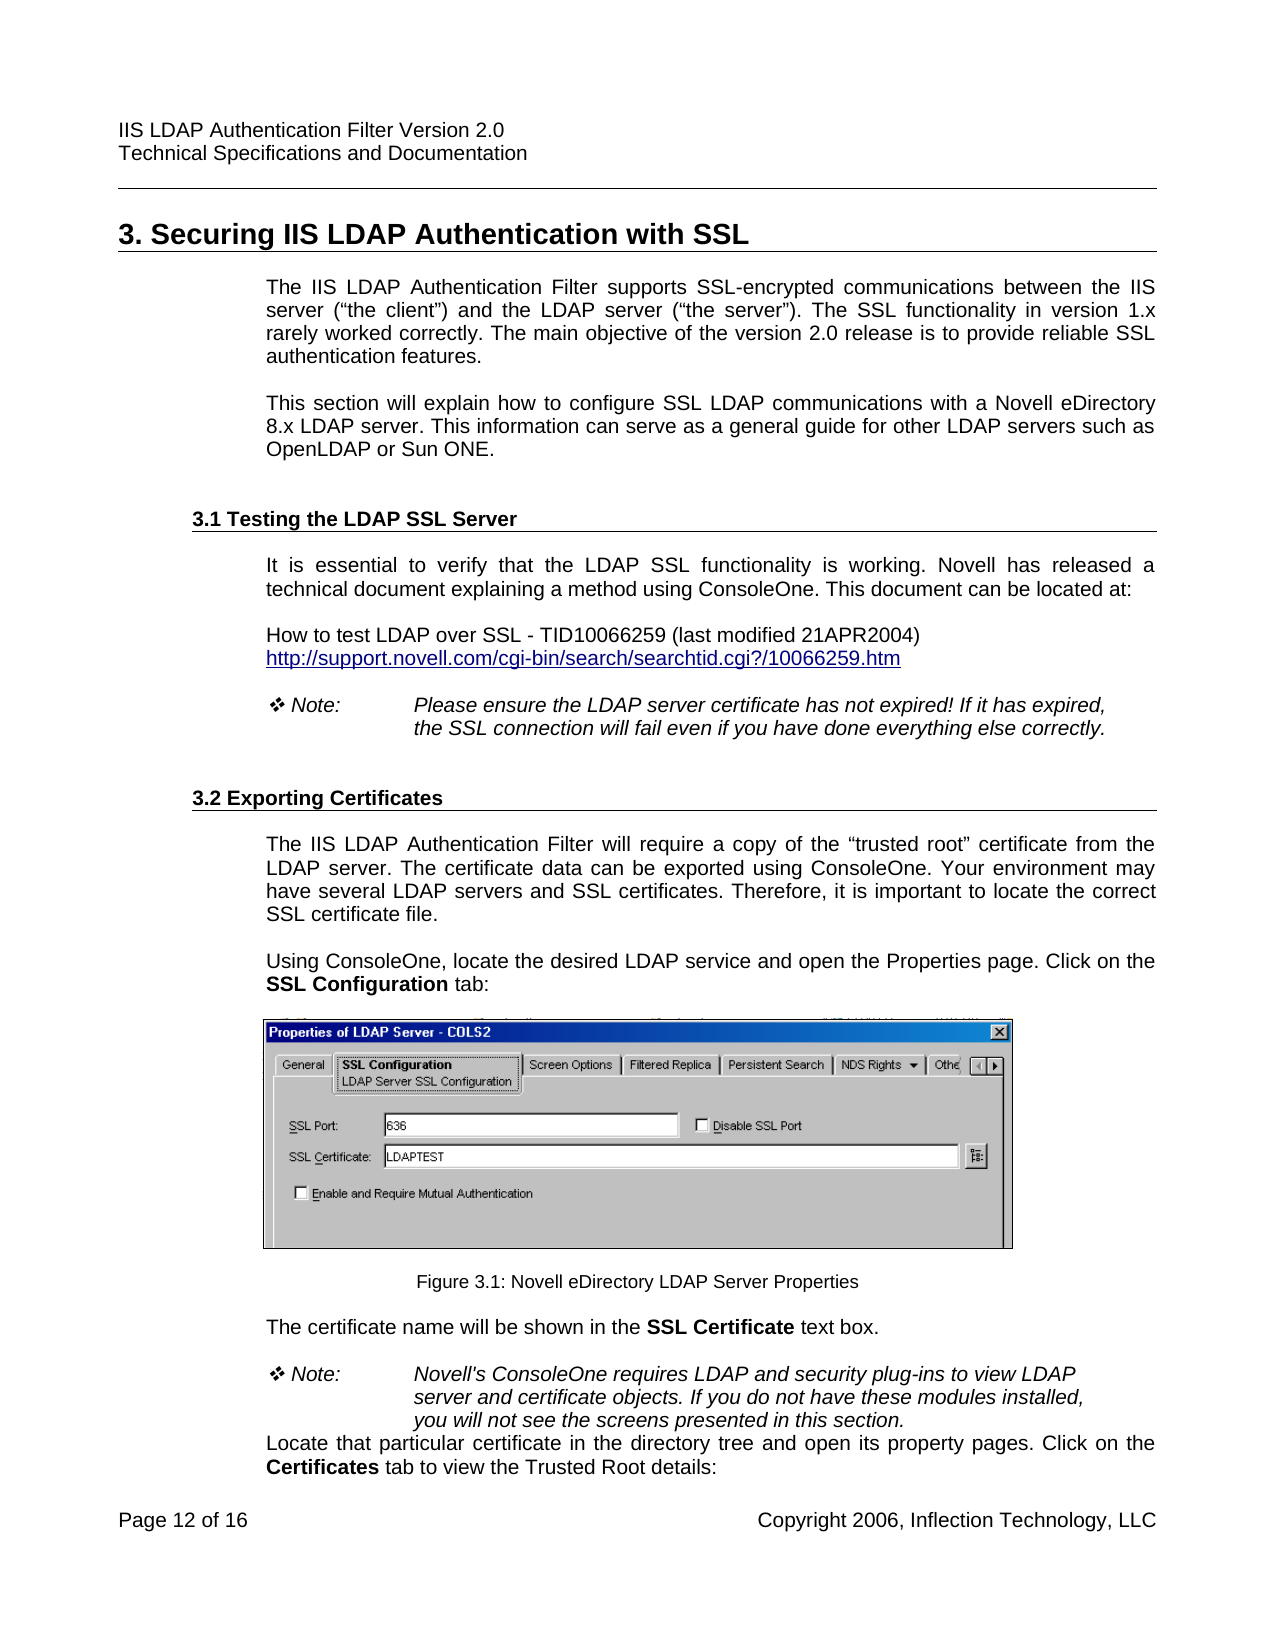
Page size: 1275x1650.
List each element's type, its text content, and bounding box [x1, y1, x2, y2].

text Using ConsoleOne, locate the desired LDAP service and open the Properties page. Click on the SSL Configuration tab: [266, 949, 1157, 996]
text http://support.novell.com/cgi-bin/search/searchtid.cgi?/10066259.htm [266, 647, 1157, 670]
text 3.2 Exporting Certificates [192, 786, 1157, 810]
text Locate that particular certificate in the directory tree and open its property pages. Click on the Certificates tab to view the Trusted Root details: [266, 1432, 1157, 1478]
picture [264, 1020, 1012, 1248]
text  Note: Novell's ConsoleOne requires LDAP and security plug-ins to view LDAP [266, 1362, 1157, 1386]
text It is essential to verify that the LDAP SSL functionality is working. Novell has released a technical document explaining a method using ConsoleOne. This document can be located at: [266, 554, 1157, 601]
text The IIS LDAP Authentication Filter supports SSL-encrypted communications between the IIS server (“the client”) and the LDAP server (“the server”). The SSL functionality in version 1.x rarely worked correctly. The main objective of the version 2.0 release is to provide reliable SSL authentication features. [266, 275, 1157, 368]
text you will not see the screens presented in this section. [266, 1409, 1157, 1432]
text the SSL connection will fail even if you have done everything else correctly. [118, 717, 1157, 740]
text How to test LDAP over SSL - TID10066259 (last modified 21APR2004) [266, 624, 1157, 647]
text 3. Securing IIS LDAP Authentication with SSL [118, 218, 1157, 251]
text The certificate name will be shown in the SSL Certificate text box. [266, 1316, 1157, 1339]
text Figure 3.1: Novell eDirectory LDAP Server Properties [118, 1272, 1157, 1292]
text  Note: Please ensure the LDAP server certificate has not expired! If it has expired, [266, 693, 1157, 717]
text 3.1 Testing the LDAP SSL Server [192, 507, 1157, 531]
text This section will explain how to configure SSL LDAP communications with a Novell eDirectory 8.x LDAP server. This information can serve as a general guide for other LDAP servers such as OpenLDAP or Sun ONE. [266, 391, 1157, 461]
text The IIS LDAP Authentication Filter will require a copy of the “trusted root” certificate from the LDAP server. The certificate data can be exported using ConsoleOne. Your environment may have several LDAP servers and SSL certificates. Therefore, it is important to locate the correct SSL certificate file. [266, 833, 1157, 926]
text server and certificate objects. If you do not have these modules installed, [266, 1386, 1157, 1409]
